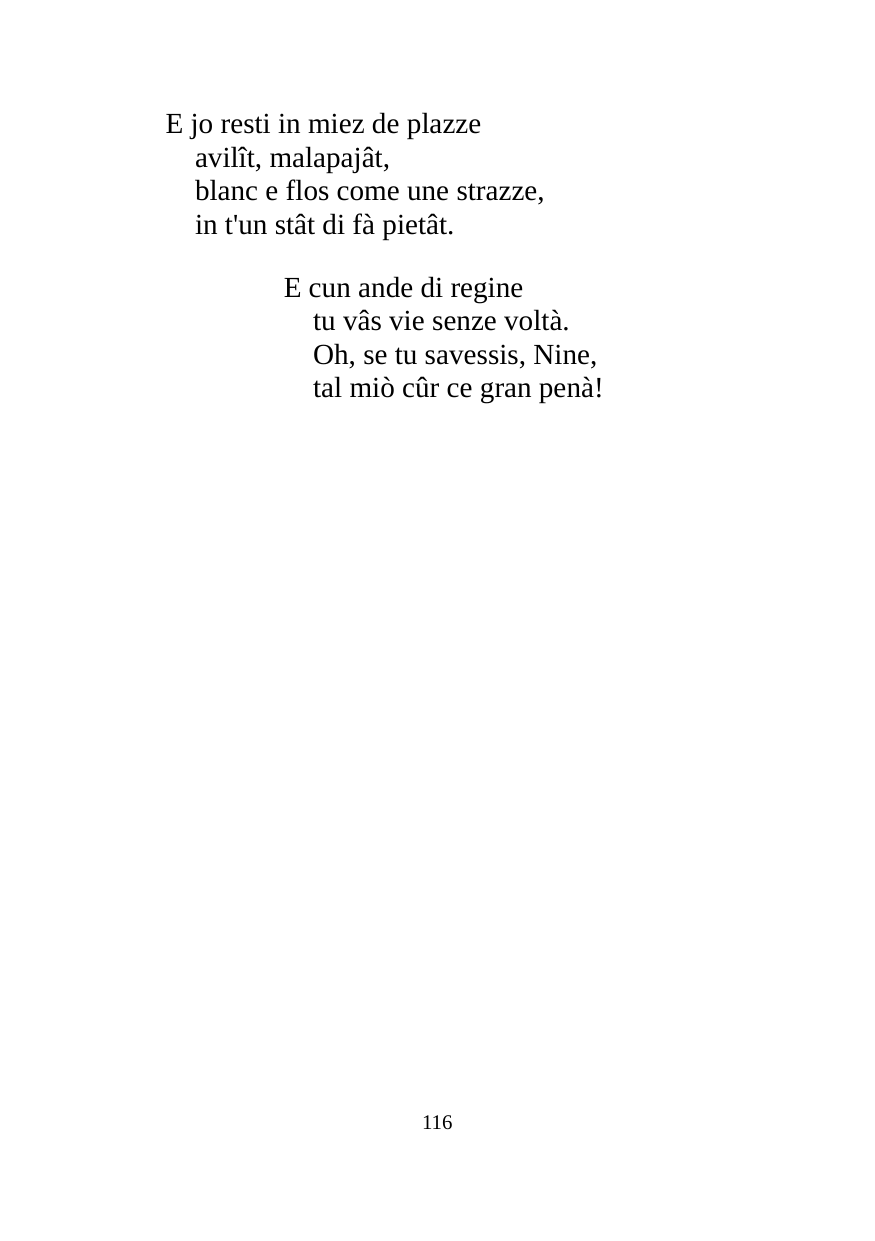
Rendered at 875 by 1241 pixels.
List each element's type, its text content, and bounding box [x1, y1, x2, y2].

text E jo resti in miez de plazze avilît, malapajât, blanc e flos come une strazze, in t'un stât di fà pietât. [165, 106, 768, 240]
text E cun ande di regine tu vâs vie senze voltà. Oh, se tu savessis, Nine, tal miò cûr ce gran penà! [283, 270, 768, 404]
